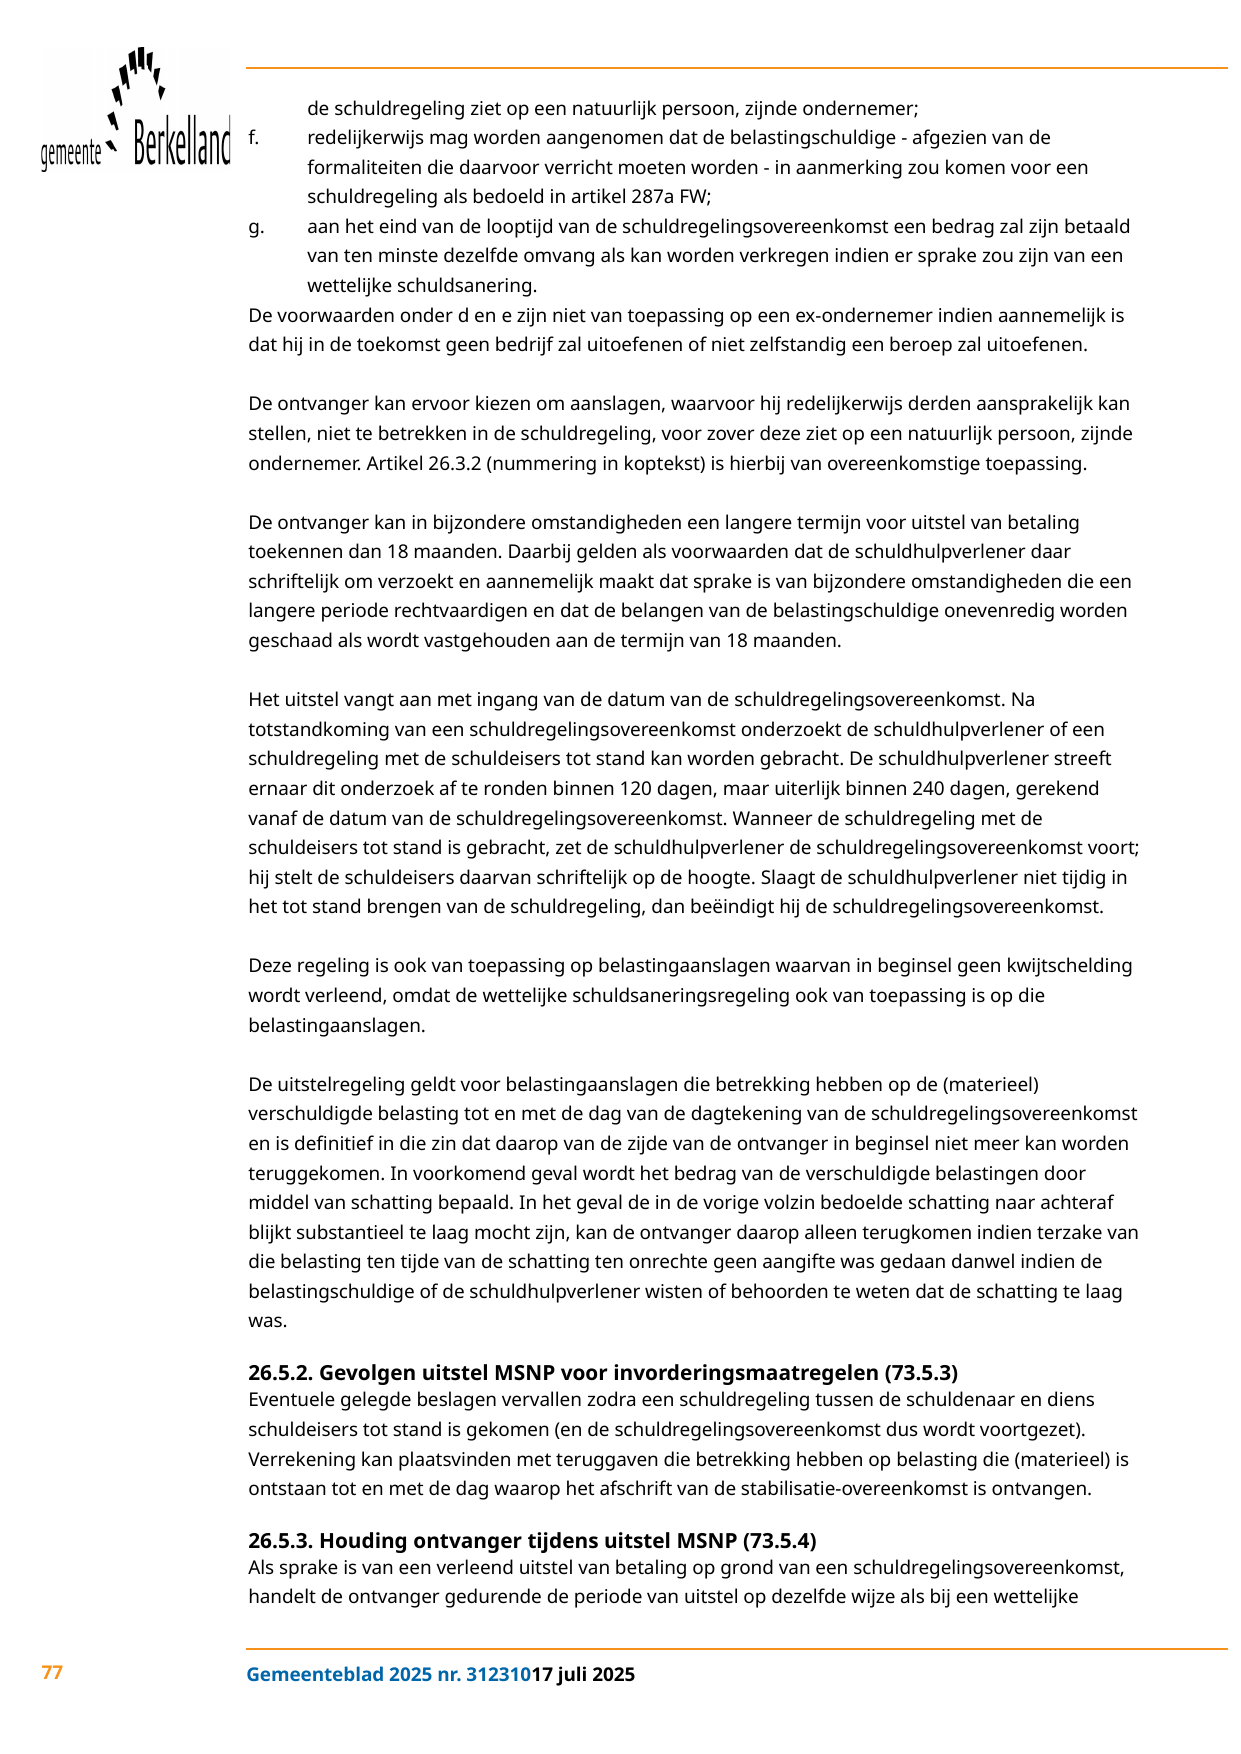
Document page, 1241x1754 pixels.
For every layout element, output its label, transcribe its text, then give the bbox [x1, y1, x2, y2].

text Eventuele gelegde beslagen vervallen zodra een schuldregeling tussen de schuldenaar en diens schuldeisers tot stand is gekomen (en de schuldregelingsovereenkomst dus wordt voortgezet). [248, 1387, 1152, 1442]
text 26.5.2. Gevolgen uitstel MSNP voor invorderingsmaatregelen (73.5.3) [248, 1358, 1152, 1387]
text De uitstelregeling geldt voor belastingaanslagen die betrekking hebben op de (materieel) verschuldigde belasting tot en met de dag van de dagtekening van de schuldregelingsovereenkomst en is definitief in die zin dat daarop van de zijde van de ontvanger in beginsel niet meer kan worden teruggekomen. In voorkomend geval wordt het bedrag van de verschuldigde belastingen door middel van schatting bepaald. In het geval de in de vorige volzin bedoelde schatting naar achteraf blijkt substantieel te laag mocht zijn, kan de ontvanger daarop alleen terugkomen indien terzake van die belasting ten tijde van de schatting ten onrechte geen aangifte was gedaan danwel indien de belastingschuldige of de schuldhulpverlener wisten of behoorden te weten dat de schatting te laag was. [248, 1071, 1152, 1333]
text De ontvanger kan ervoor kiezen om aanslagen, waarvoor hij redelijkerwijs derden aansprakelijk kan stellen, niet te betrekken in de schuldregeling, voor zover deze ziet op een natuurlijk persoon, zijnde ondernemer. Artikel 26.3.2 (nummering in koptekst) is hierbij van overeenkomstige toepassing. [248, 391, 1152, 476]
list de schuldregeling ziet op een natuurlijk persoon, zijnde ondernemer; [248, 95, 1152, 121]
list redelijkerwijs mag worden aangenomen dat de belastingschuldige - afgezien van de formaliteiten die daarvoor verricht moeten worden - in aanmerking zou komen voor een schuldregeling als bedoeld in artikel 287a FW; [248, 124, 1152, 209]
text Als sprake is van een verleend uitstel van betaling op grond van een schuldregelingsovereenkomst, handelt de ontvanger gedurende de periode van uitstel op dezelfde wijze als bij een wettelijke [248, 1554, 1152, 1609]
text Verrekening kan plaatsvinden met teruggaven die betrekking hebben op belasting die (materieel) is ontstaan tot en met de dag waarop het afschrift van de stabilisatie-overeenkomst is ontvangen. [248, 1446, 1152, 1501]
text De voorwaarden onder d en e zijn niet van toepassing op een ex-ondernemer indien aannemelijk is dat hij in de toekomst geen bedrijf zal uitoefenen of niet zelfstandig een beroep zal uitoefenen. [248, 302, 1152, 357]
text Deze regeling is ook van toepassing op belastingaanslagen waarvan in beginsel geen kwijtschelding wordt verleend, omdat de wettelijke schuldsaneringsregeling ook van toepassing is op die belastingaanslagen. [248, 953, 1152, 1038]
text De ontvanger kan in bijzondere omstandigheden een langere termijn voor uitstel van betaling toekennen dan 18 maanden. Daarbij gelden als voorwaarden dat de schuldhulpverlener daar schriftelijk om verzoekt en aannemelijk maakt dat sprake is van bijzondere omstandigheden die een langere periode rechtvaardigen en dat de belangen van de belastingschuldige onevenredig worden geschaad als wordt vastgehouden aan de termijn van 18 maanden. [248, 509, 1152, 653]
text 26.5.3. Houding ontvanger tijdens uitstel MSNP (73.5.4) [248, 1526, 1152, 1554]
list aan het eind van de looptijd van de schuldregelingsovereenkomst een bedrag zal zijn betaald van ten minste dezelfde omvang als kan worden verkregen indien er sprake zou zijn van een wettelijke schuldsanering. [248, 213, 1152, 298]
picture [41, 47, 231, 172]
text Het uitstel vangt aan met ingang van de datum van de schuldregelingsovereenkomst. Na totstandkoming van een schuldregelingsovereenkomst onderzoekt de schuldhulpverlener of een schuldregeling met de schuldeisers tot stand kan worden gebracht. De schuldhulpverlener streeft ernaar dit onderzoek af te ronden binnen 120 dagen, maar uiterlijk binnen 240 dagen, gerekend vanaf de datum van de schuldregelingsovereenkomst. Wanneer de schuldregeling met de schuldeisers tot stand is gebracht, zet de schuldhulpverlener de schuldregelingsovereenkomst voort; hij stelt de schuldeisers daarvan schriftelijk op de hoogte. Slaagt de schuldhulpverlener niet tijdig in het tot stand brengen van de schuldregeling, dan beëindigt hij de schuldregelingsovereenkomst. [248, 686, 1152, 919]
